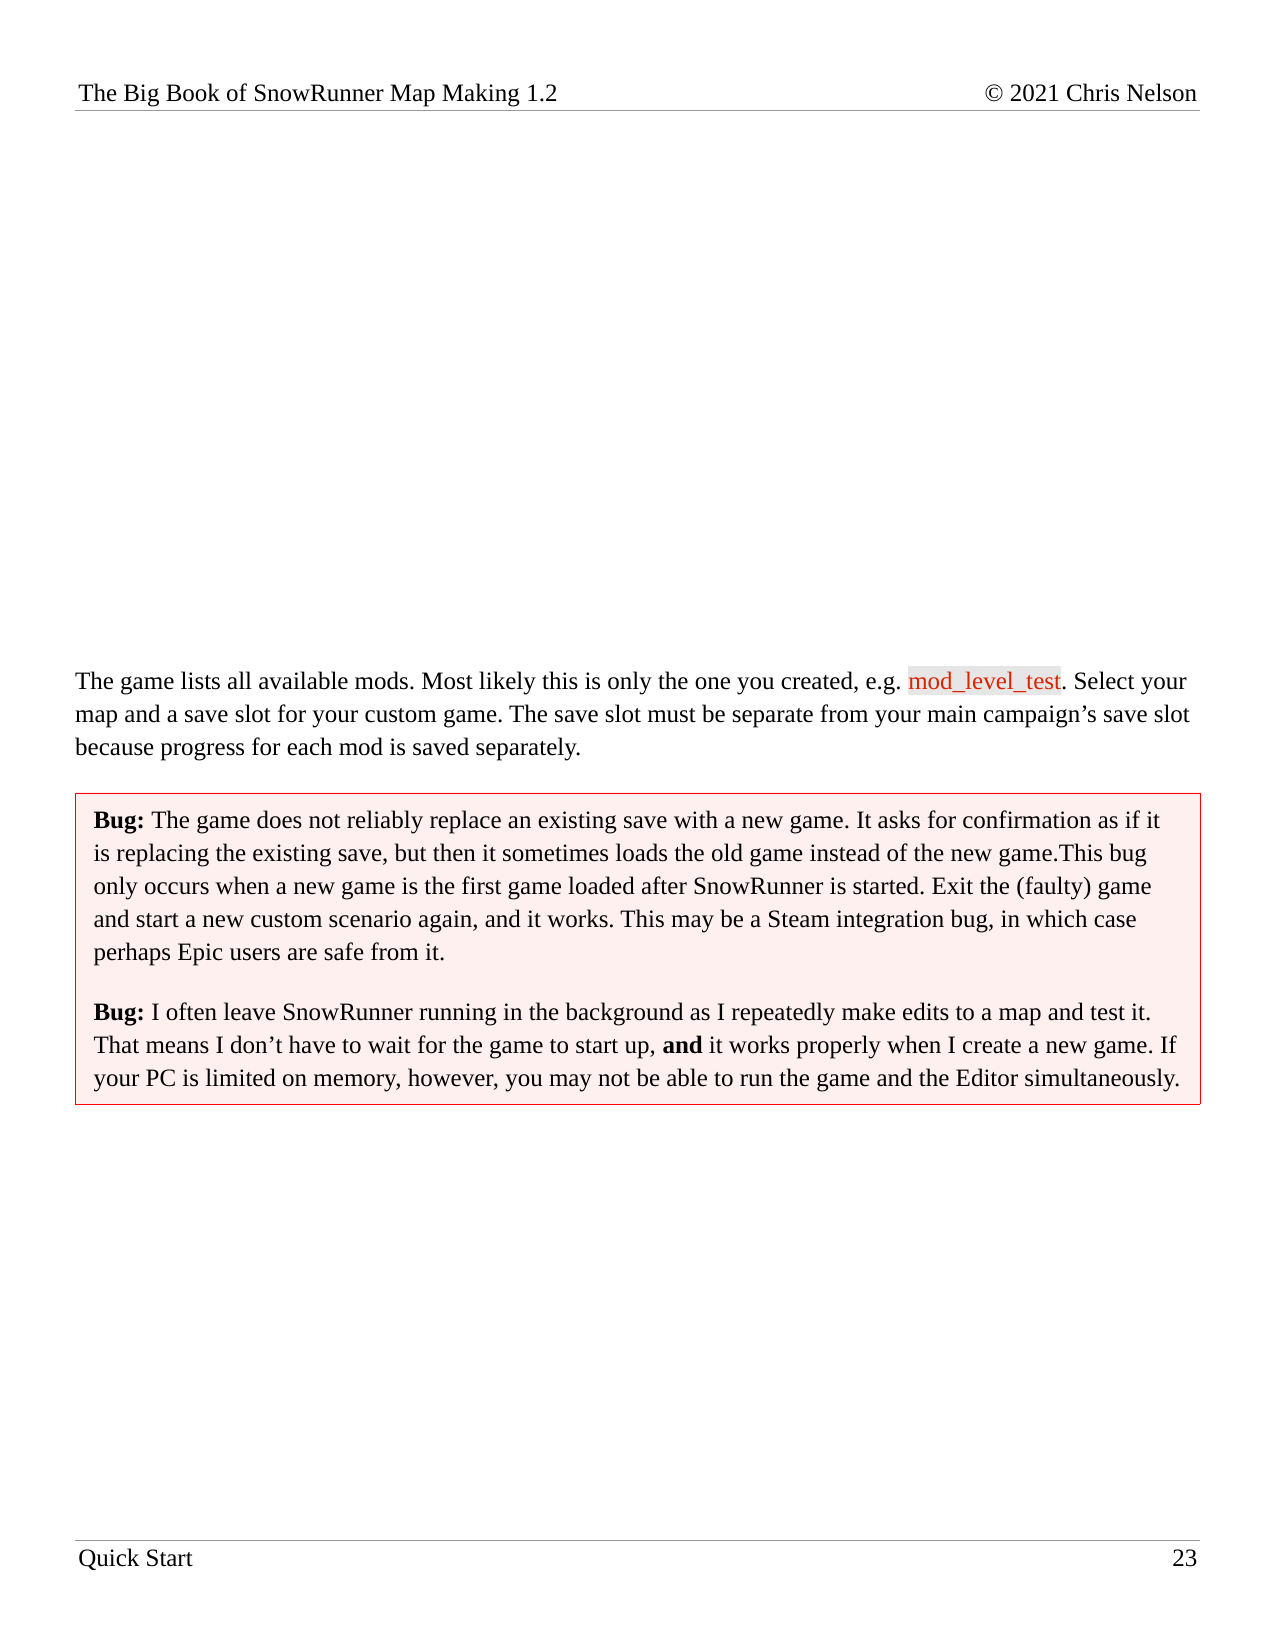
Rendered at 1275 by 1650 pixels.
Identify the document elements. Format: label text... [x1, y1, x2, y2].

text The game lists all available mods. Most likely this is only the one you created, e.g. mod_level_test. Select your map and a save slot for your custom game. The save slot must be separate from your main campaign’s save slot because progress for each mod is saved separately. [75, 666, 1200, 761]
list The game does not reliably replace an existing save with a new game. It asks for confirmation as if it is replacing the existing save, but then it sometimes loads the old game instead of the new game.This bug only occurs when a new game is the first game loaded after SnowRunner is started. Exit the (faulty) game and start a new custom scenario again, and it works. This may be a Steam integration bug, in which case perhaps Epic users are safe from it. [76, 794, 1200, 966]
list I often leave SnowRunner running in the background as I repeatedly make edits to a map and test it. That means I don’t have to wait for the game to start up, and it works properly when I create a new game. If your PC is limited on memory, however, you may not be able to run the game and the Editor simultaneously. [76, 984, 1200, 1104]
